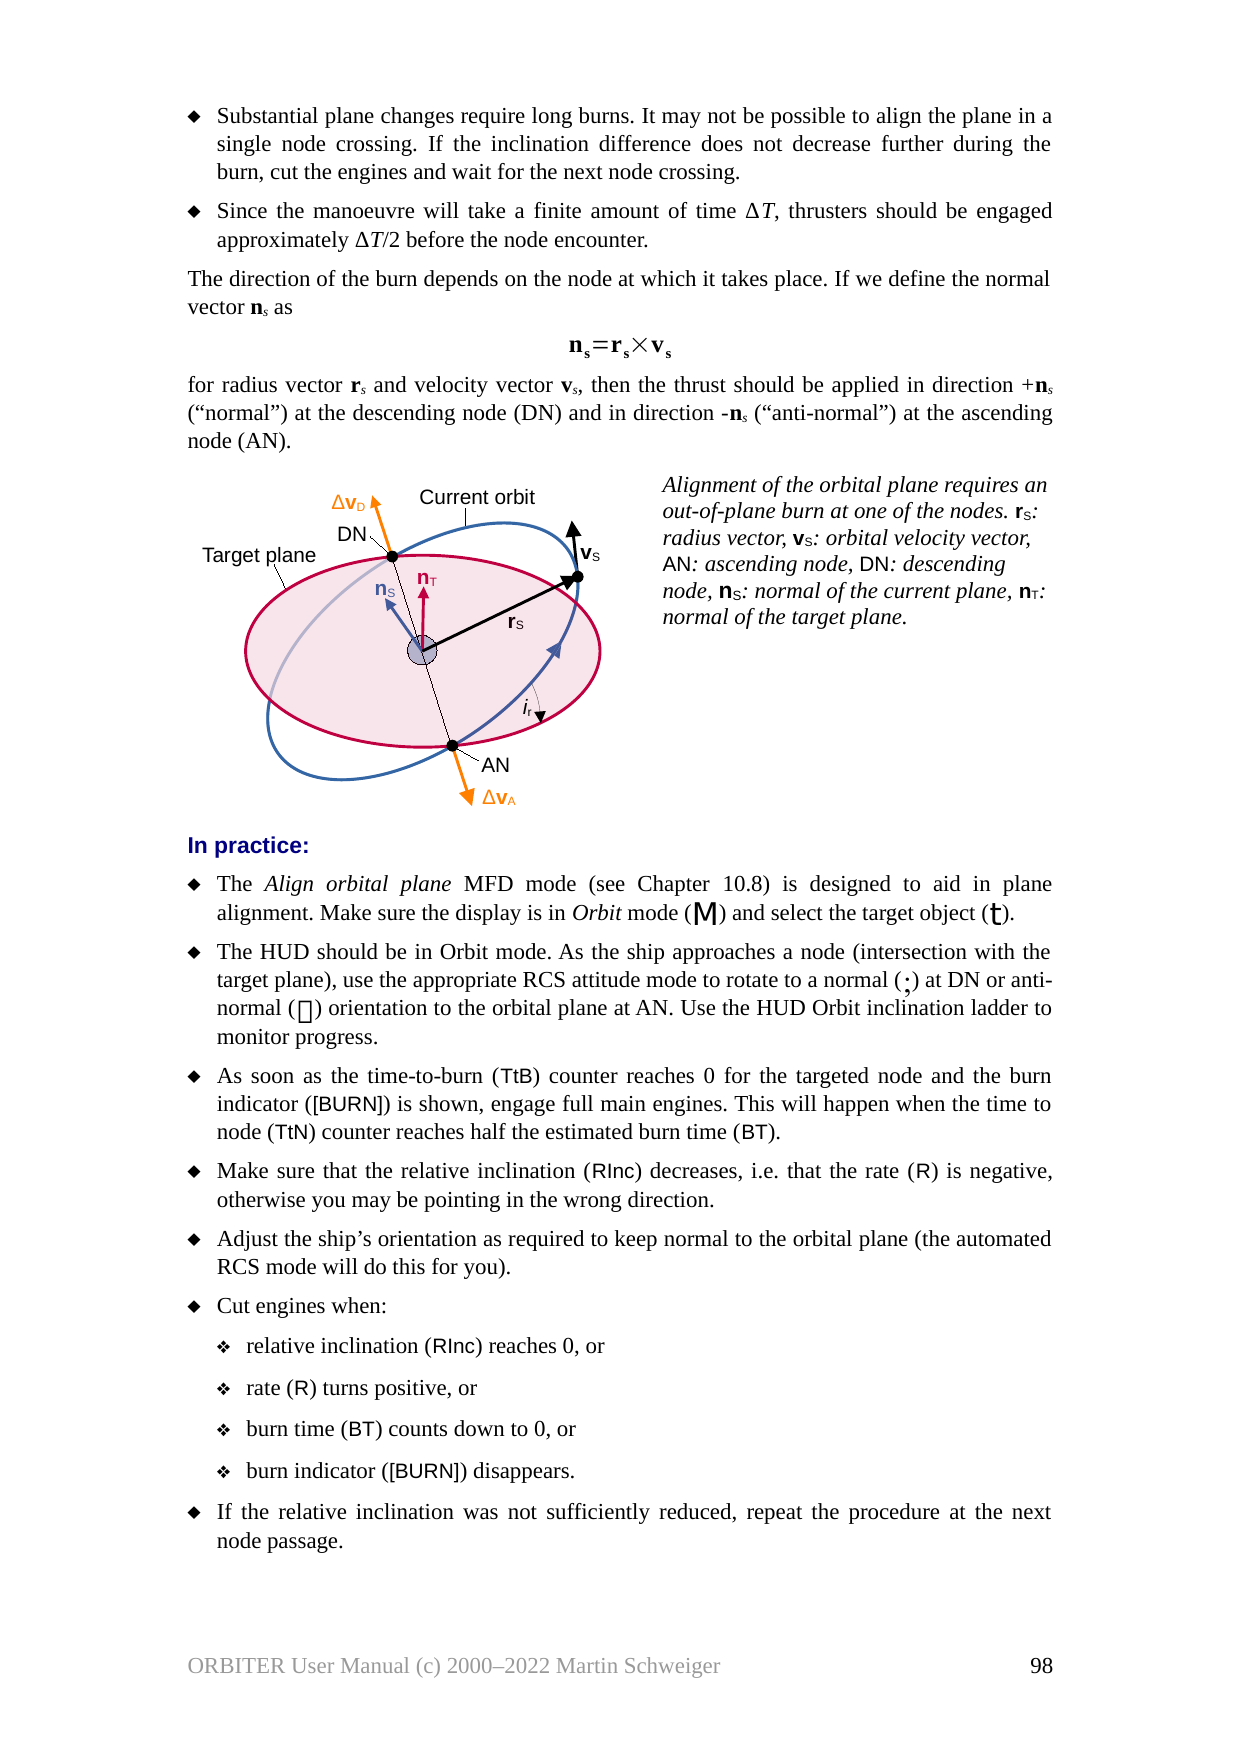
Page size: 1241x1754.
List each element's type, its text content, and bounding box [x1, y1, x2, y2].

list Substantial plane changes require long burns. It may not be possible to align the plane in a single node crossing. If the inclination difference does not decrease further during the burn, cut the engines and wait for the next node crossing. [187, 100, 1053, 185]
subtitle In practice: [187, 474, 1053, 858]
list burn time (BT) counts down to 0, or [217, 1413, 1053, 1443]
list The Align orbital plane MFD mode (see Chapter 10.7) is designed to aid in plane alignment. Make sure the display is in Orbit mode (M) and select the target object (t). [187, 869, 1053, 926]
text The direction of the burn depends on the node at which it takes place. If we define the normal vector ns as [187, 263, 1053, 320]
list Cut engines when: [187, 1291, 1053, 1319]
list Since the manoeuvre will take a finite amount of time ΔT, thrusters should be engaged approximately ΔT/2 before the node encounter. [187, 196, 1053, 253]
list relative inclination (RInc) reaches 0, or [217, 1329, 1053, 1359]
list The HUD should be in Orbit mode. As the ship approaches a node (intersection with the target plane), use the appropriate RCS attitude mode to rotate to a normal (;) at DN or anti-normal () orientation to the orbital plane at AN. Use the HUD Orbit inclination ladder to monitor progress. [187, 936, 1053, 1050]
list Make sure that the relative inclination (RInc) decreases, i.e. that the rate (R) is negative, otherwise you may be pointing in the wrong direction. [187, 1156, 1053, 1213]
list burn indicator ([BURN]) disappears. [217, 1455, 1053, 1485]
text for radius vector rs and velocity vector vs, then the thrust should be applied in direction +ns (“normal”) at the descending node (DN) and in direction -ns (“anti-normal”) at the ascending node (AN). [187, 369, 1053, 454]
list As soon as the time-to-burn (TtB) counter reaches 0 for the targeted node and the burn indicator ([BURN]) is shown, engage full main engines. This will happen when the time to node (TtN) counter reaches half the estimated burn time (BT). [187, 1060, 1053, 1145]
list rate (R) turns positive, or [217, 1371, 1053, 1401]
list If the relative inclination was not sufficiently reduced, repeat the procedure at the next node passage. [187, 1497, 1053, 1554]
list Adjust the ship’s orientation as required to keep normal to the orbital plane (the automated RCS mode will do this for you). [187, 1223, 1053, 1280]
